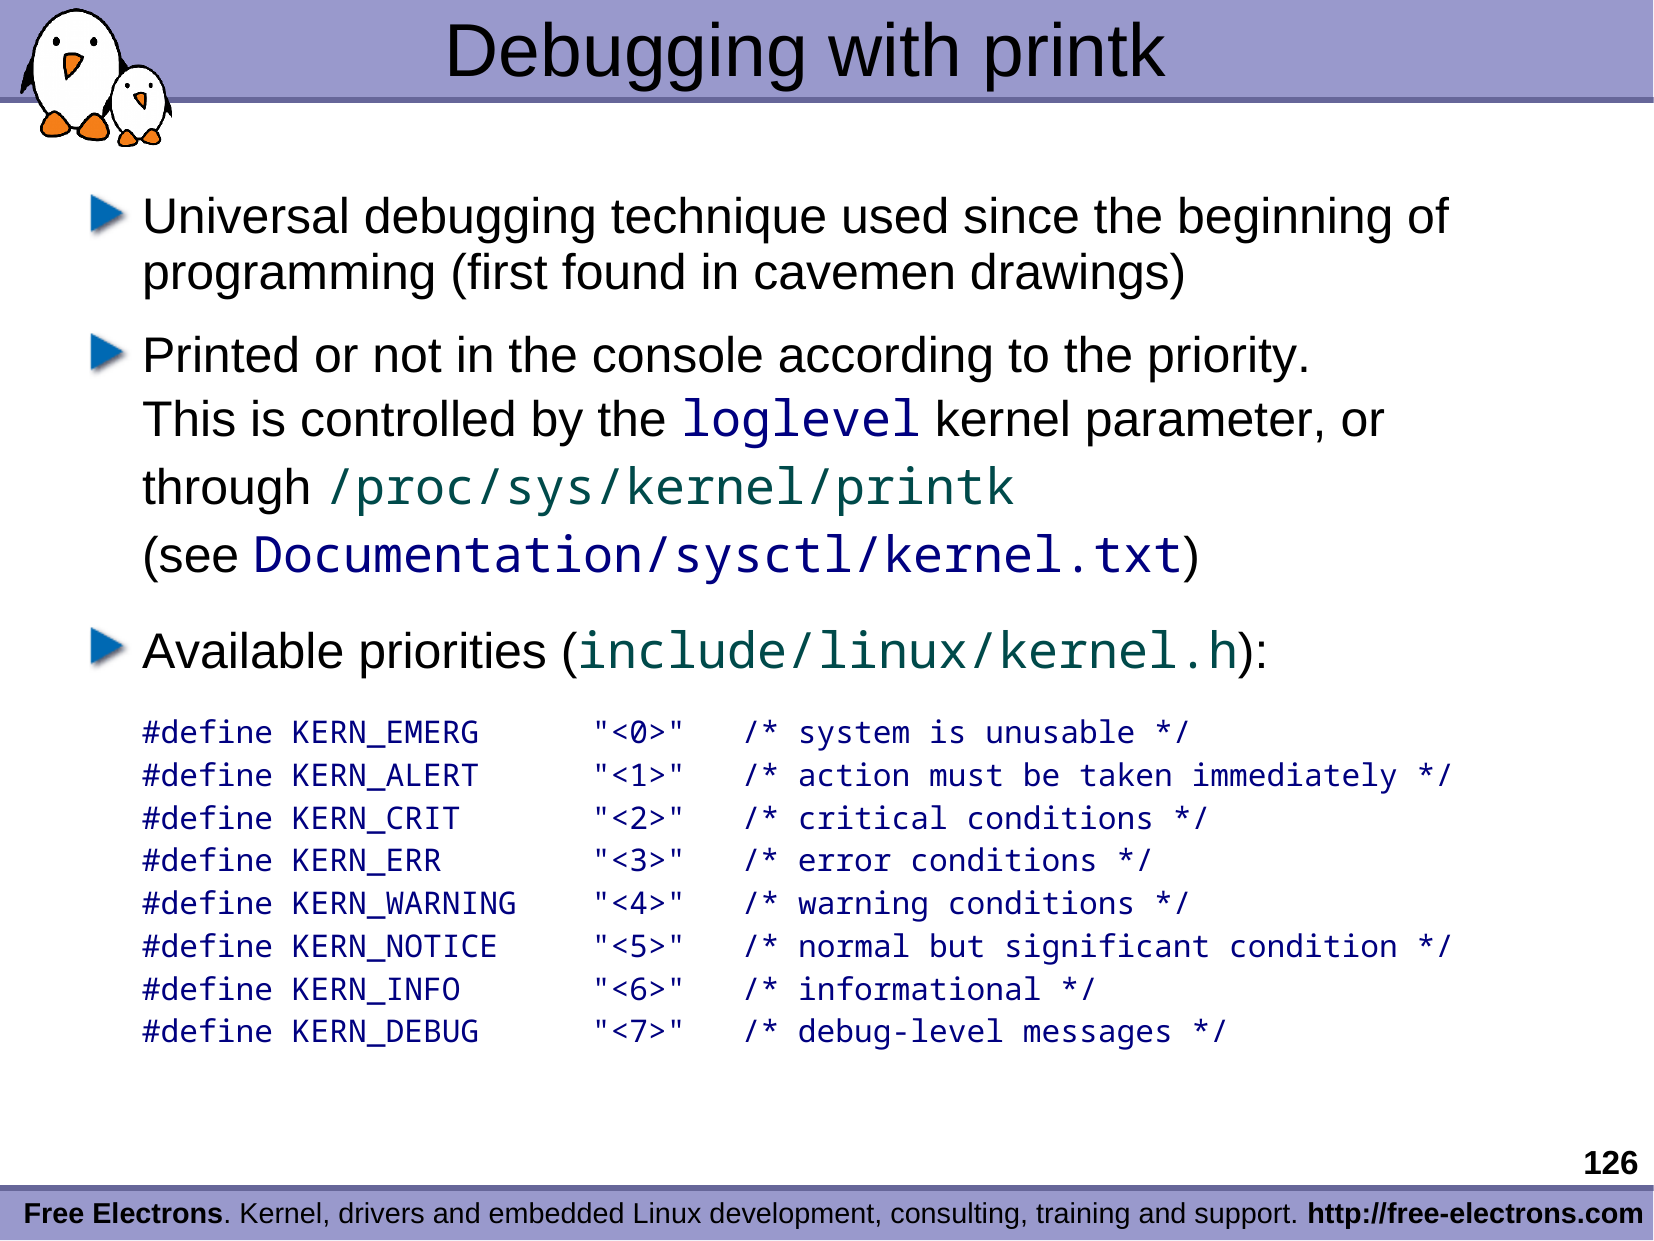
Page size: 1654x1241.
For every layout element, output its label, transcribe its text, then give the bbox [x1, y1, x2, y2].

picture [20, 8, 172, 147]
list Universal debugging technique used since the beginning of programming (first found in cavemen drawings) Printed or not in the console according to the priority. This is controlled by the loglevel kernel parameter, or through /proc/sys/kernel/printk (see Documentation/sysctl/kernel.txt) Available priorities (include/linux/kernel.h): #define KERN_EMERG "<0>" /* system is unusable */ #define KERN_ALERT "<1>" /* action must be taken immediately */ #define KERN_CRIT "<2>" /* critical conditions */ #define KERN_ERR "<3>" /* error conditions */ #define KERN_WARNING "<4>" /* warning conditions */ #define KERN_NOTICE "<5>" /* normal but significant condition */ #define KERN_INFO "<6>" /* informational */ #define KERN_DEBUG "<7>" /* debug-level messages */ [71, 188, 1484, 1058]
title Debugging with printk [60, 0, 1551, 102]
